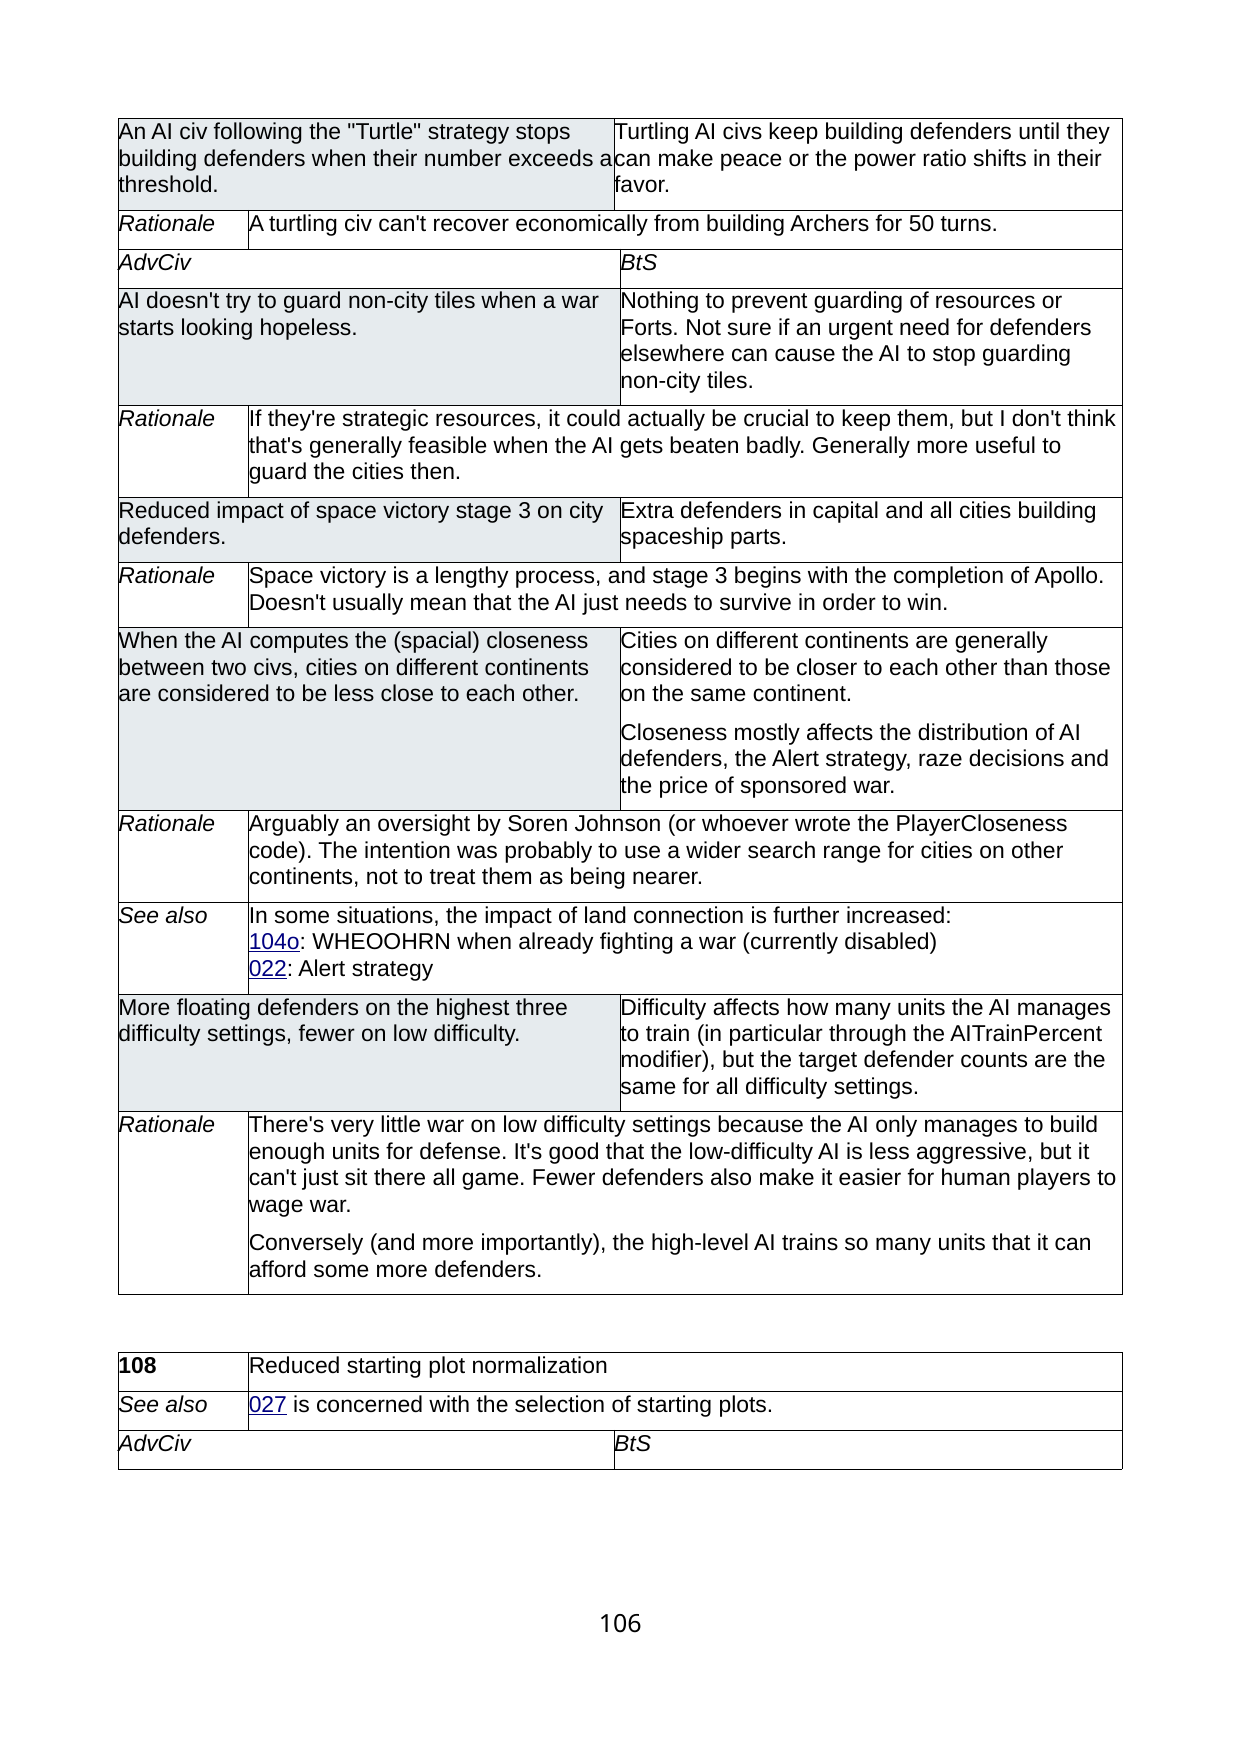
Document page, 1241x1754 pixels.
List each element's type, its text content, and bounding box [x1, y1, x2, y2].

table_cell In some situations, the impact of land connection is further increased: 104o: WHEOOHRN when already fighting a war (currently disabled) 022: Alert strategy [249, 903, 1122, 993]
table_cell Rationale [119, 1112, 248, 1294]
table_cell Rationale [119, 211, 248, 248]
table_cell AI doesn't try to guard non-city tiles when a war starts looking hopeless. [119, 289, 620, 405]
table_cell There's very little war on low difficulty settings because the AI only manages to build enough units for defense. It's good that the low-difficulty AI is less aggressive, but it can't just sit there all game. Fewer defenders also make it easier for human players to wage war. Conversely (and more importantly), the high-level AI trains so many units that it can afford some more defenders. [249, 1112, 1122, 1294]
table_cell BtS [615, 1431, 1122, 1468]
table_cell Cities on different continents are generally considered to be closer to each other than those on the same continent. Closeness mostly affects the distribution of AI defenders, the Alert strategy, raze decisions and the price of sponsored war. [621, 628, 1122, 810]
table_cell See also [119, 903, 248, 993]
table_cell An AI civ following the "Turtle" strategy stops building defenders when their number exceeds a threshold. [119, 119, 614, 210]
table_cell If they're strategic resources, it could actually be crucial to keep them, but I don't think that's generally feasible when the AI gets beaten badly. Generally more useful to guard the cities then. [249, 406, 1122, 497]
table_cell When the AI computes the (spacial) closeness between two civs, cities on different continents are considered to be less close to each other. [119, 628, 620, 810]
table_header 108 [119, 1353, 248, 1391]
table_cell More floating defenders on the highest three difficulty settings, fewer on low difficulty. [119, 995, 620, 1111]
table_cell A turtling civ can't recover economically from building Archers for 50 turns. [249, 211, 1122, 248]
table_cell Difficulty affects how many units the AI manages to train (in particular through the AITrainPercent modifier), but the target defender counts are the same for all difficulty settings. [621, 995, 1122, 1111]
table_cell AdvCiv [119, 250, 620, 287]
table_cell See also [119, 1392, 248, 1430]
table_cell Turtling AI civs keep building defenders until they can make peace or the power ratio shifts in their favor. [615, 119, 1122, 210]
table_cell AdvCiv [119, 1431, 614, 1468]
table_cell Extra defenders in capital and all cities building spaceship parts. [621, 498, 1122, 562]
table_cell Nothing to prevent guarding of resources or Forts. Not sure if an urgent need for defenders elsewhere can cause the AI to stop guarding non-city tiles. [621, 289, 1122, 405]
table_cell Rationale [119, 811, 248, 902]
table_cell Reduced impact of space victory stage 3 on city defenders. [119, 498, 620, 562]
table_header Reduced starting plot normalization [249, 1353, 1122, 1391]
table_cell Space victory is a lengthy process, and stage 3 begins with the completion of Apollo. Doesn't usually mean that the AI just needs to survive in order to win. [249, 563, 1122, 627]
table_cell 027 is concerned with the selection of starting plots. [249, 1392, 1122, 1430]
table_cell Rationale [119, 563, 248, 627]
table_cell Rationale [119, 406, 248, 497]
table_cell BtS [621, 250, 1122, 287]
table_cell Arguably an oversight by Soren Johnson (or whoever wrote the PlayerCloseness code). The intention was probably to use a wider search range for cities on other continents, not to treat them as being nearer. [249, 811, 1122, 902]
